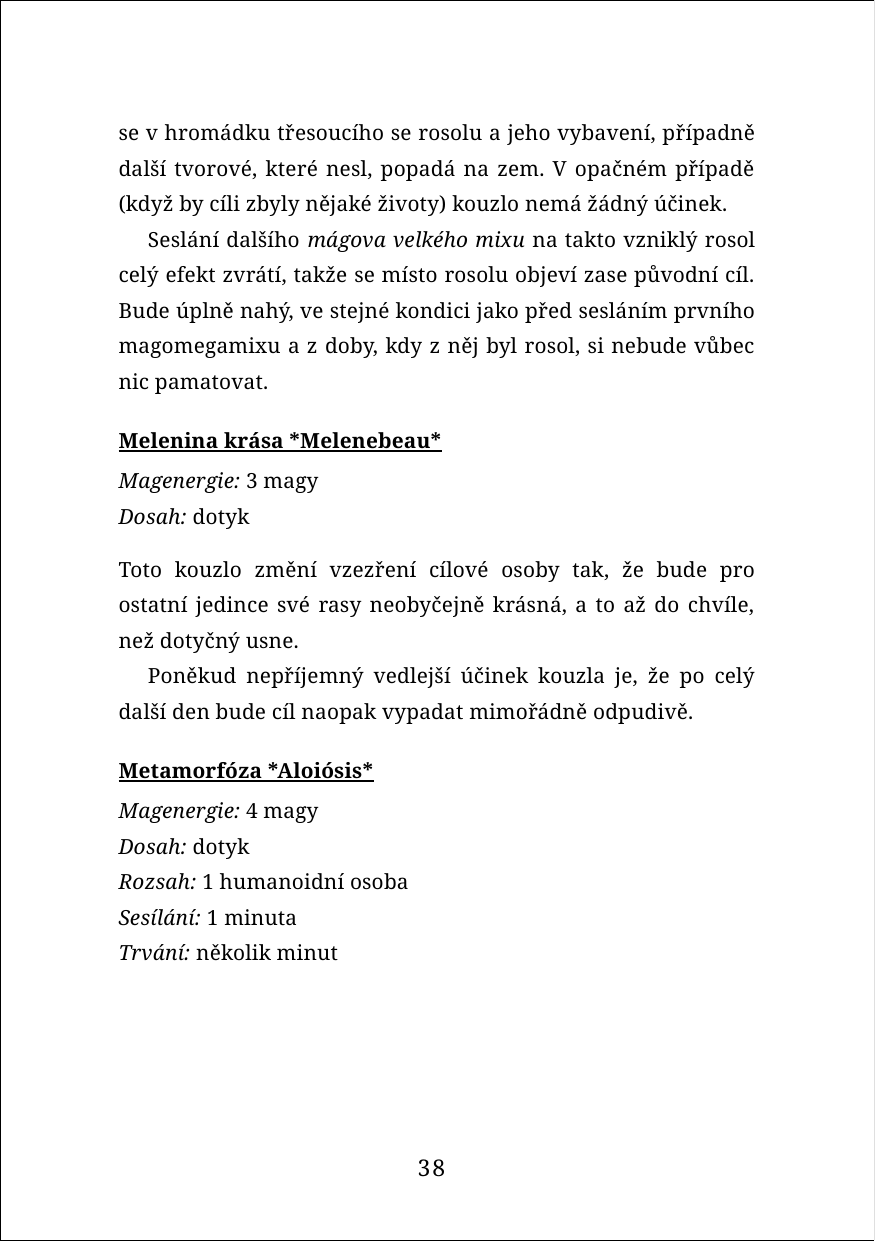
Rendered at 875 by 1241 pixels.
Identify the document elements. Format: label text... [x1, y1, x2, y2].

text se v hromádku třesoucího se rosolu a jeho vybavení, případně další tvorové, které nesl, popadá na zem. V opačném případě (když by cíli zbyly nějaké životy) kouzlo nemá žádný účinek. Seslání dalšího mágova velkého mixu na takto vzniklý rosol celý efekt zvrátí, takže se místo rosolu objeví zase původní cíl. Bude úplně nahý, ve stejné kondici jako před sesláním prvního magomegamixu a z doby, kdy z něj byl rosol, si nebude vůbec nic pamatovat. [118, 118, 756, 395]
subtitle Melenina krása *Melenebeau* [118, 426, 756, 454]
subtitle Metamorfóza *Aloiósis* [118, 756, 756, 785]
text Magenergie: 3 magy Dosah: dotyk [118, 466, 756, 530]
text Magenergie: 4 magy Dosah: dotyk Rozsah: 1 humanoidní osoba Sesílání: 1 minuta Trvání: několik minut [118, 796, 756, 967]
text Toto kouzlo změní vzezření cílové osoby tak, že bude pro ostatní jedince své rasy neobyčejně krásná, a to až do chvíle, než dotyčný usne. Poněkud nepříjemný vedlejší účinek kouzla je, že po celý další den bude cíl naopak vypadat mimořádně odpudivě. [118, 555, 756, 726]
